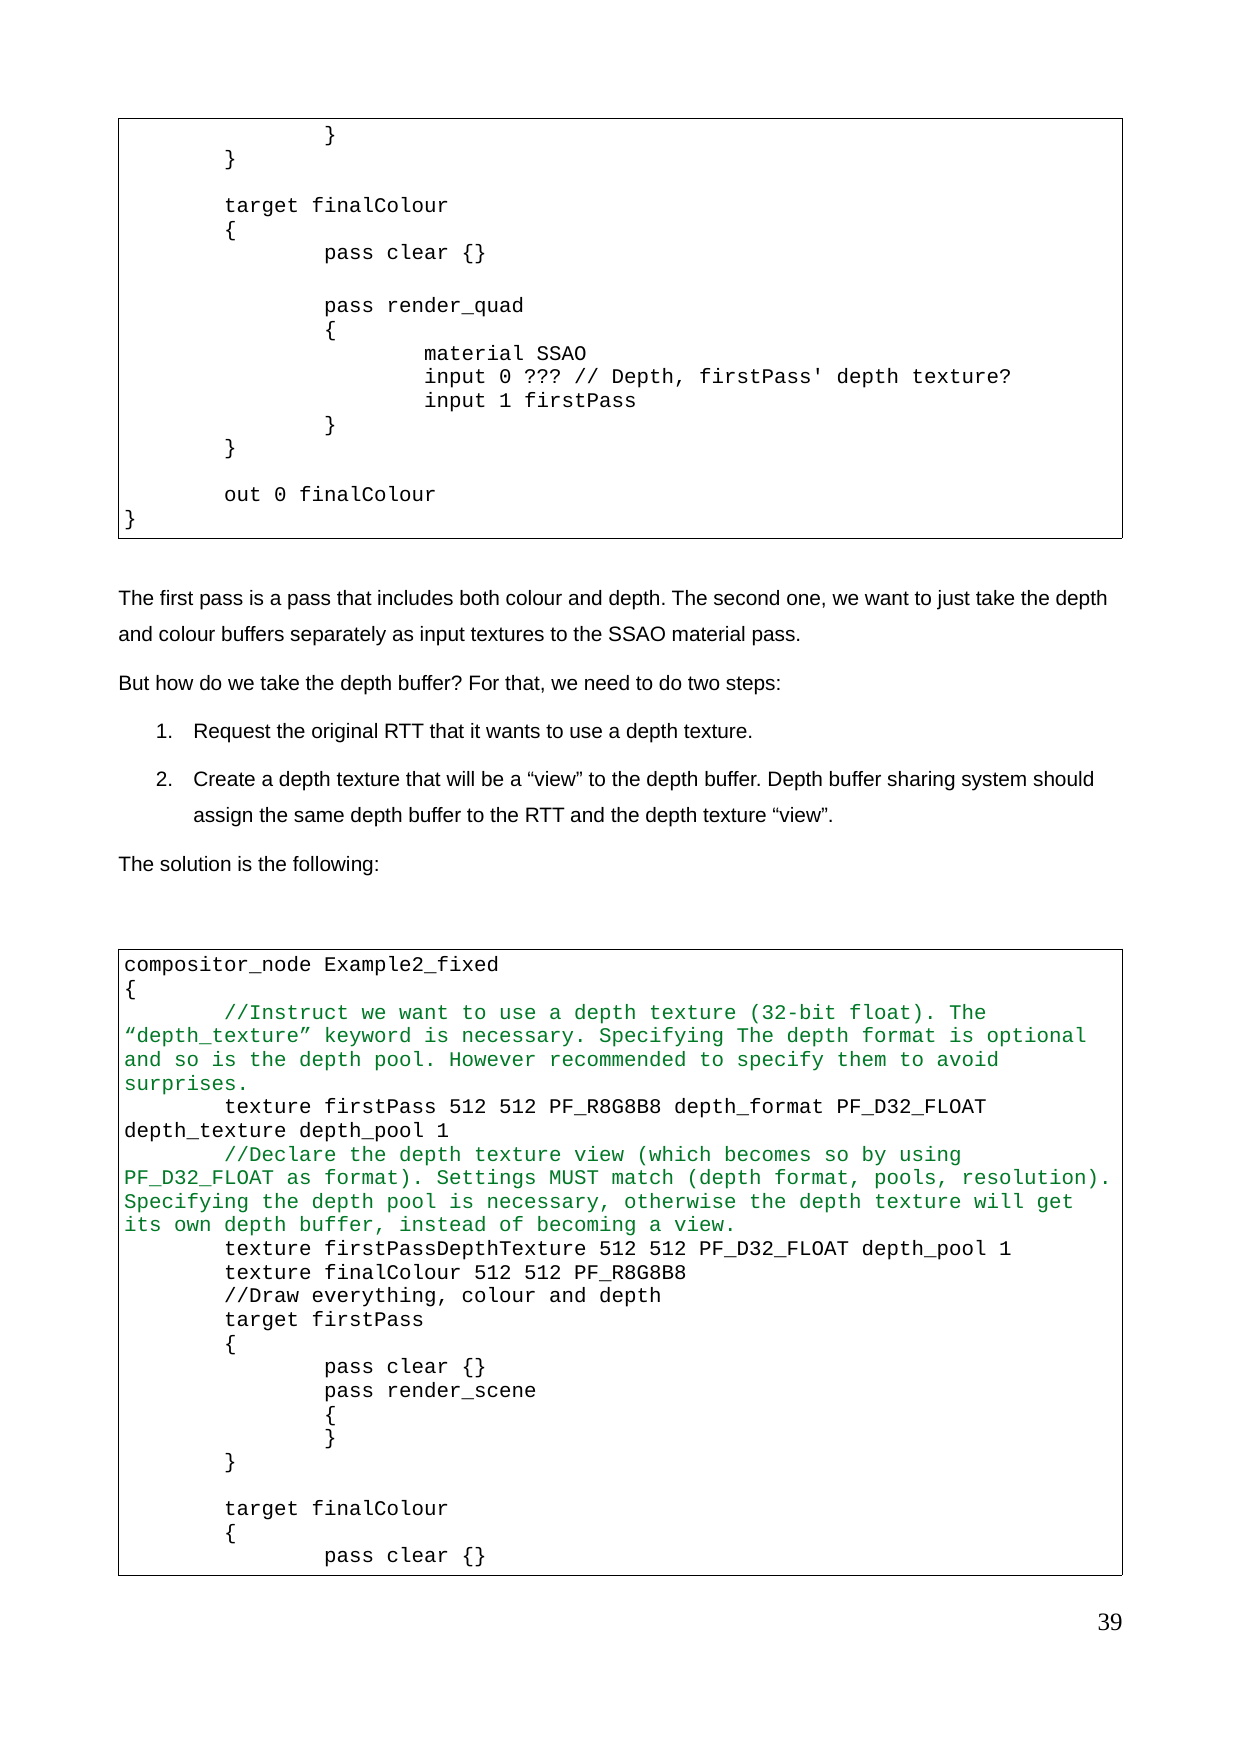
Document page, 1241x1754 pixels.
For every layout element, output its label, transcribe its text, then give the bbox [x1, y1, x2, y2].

list Request the original RTT that it wants to use a depth texture. [156, 719, 1122, 743]
list Create a depth texture that will be a “view” to the depth buffer. Depth buffer sharing system should assign the same depth buffer to the RTT and the depth texture “view”. [156, 767, 1122, 827]
text The first pass is a pass that includes both colour and depth. The second one, we want to just take the depth and colour buffers separately as input textures to the SSAO material pass. [118, 586, 1122, 646]
text But how do we take the depth buffer? For that, we need to do two steps: [118, 670, 1122, 694]
table_header compositor_node Example2_fixed { //Instruct we want to use a depth texture (32-bit float). The “depth_texture” keyword is necessary. Specifying The depth format is optional and so is the depth pool. However recommended to specify them to avoid surprises. texture firstPass 512 512 PF_R8G8B8 depth_format PF_D32_FLOAT depth_texture depth_pool 1 //Declare the depth texture view (which becomes so by using PF_D32_FLOAT as format). Settings MUST match (depth format, pools, resolution). Specifying the depth pool is necessary, otherwise the depth texture will get its own depth buffer, instead of becoming a view. texture firstPassDepthTexture 512 512 PF_D32_FLOAT depth_pool 1 texture finalColour 512 512 PF_R8G8B8 //Draw everything, colour and depth target firstPass { pass clear {} pass render_scene { } } target finalColour { pass clear {} [119, 950, 1122, 1575]
table_header } } target finalColour { pass clear {} pass render_quad { material SSAO input 0 ??? // Depth, firstPass' depth texture? input 1 firstPass } } out 0 finalColour } [119, 119, 1122, 537]
text The solution is the following: [118, 852, 1122, 876]
